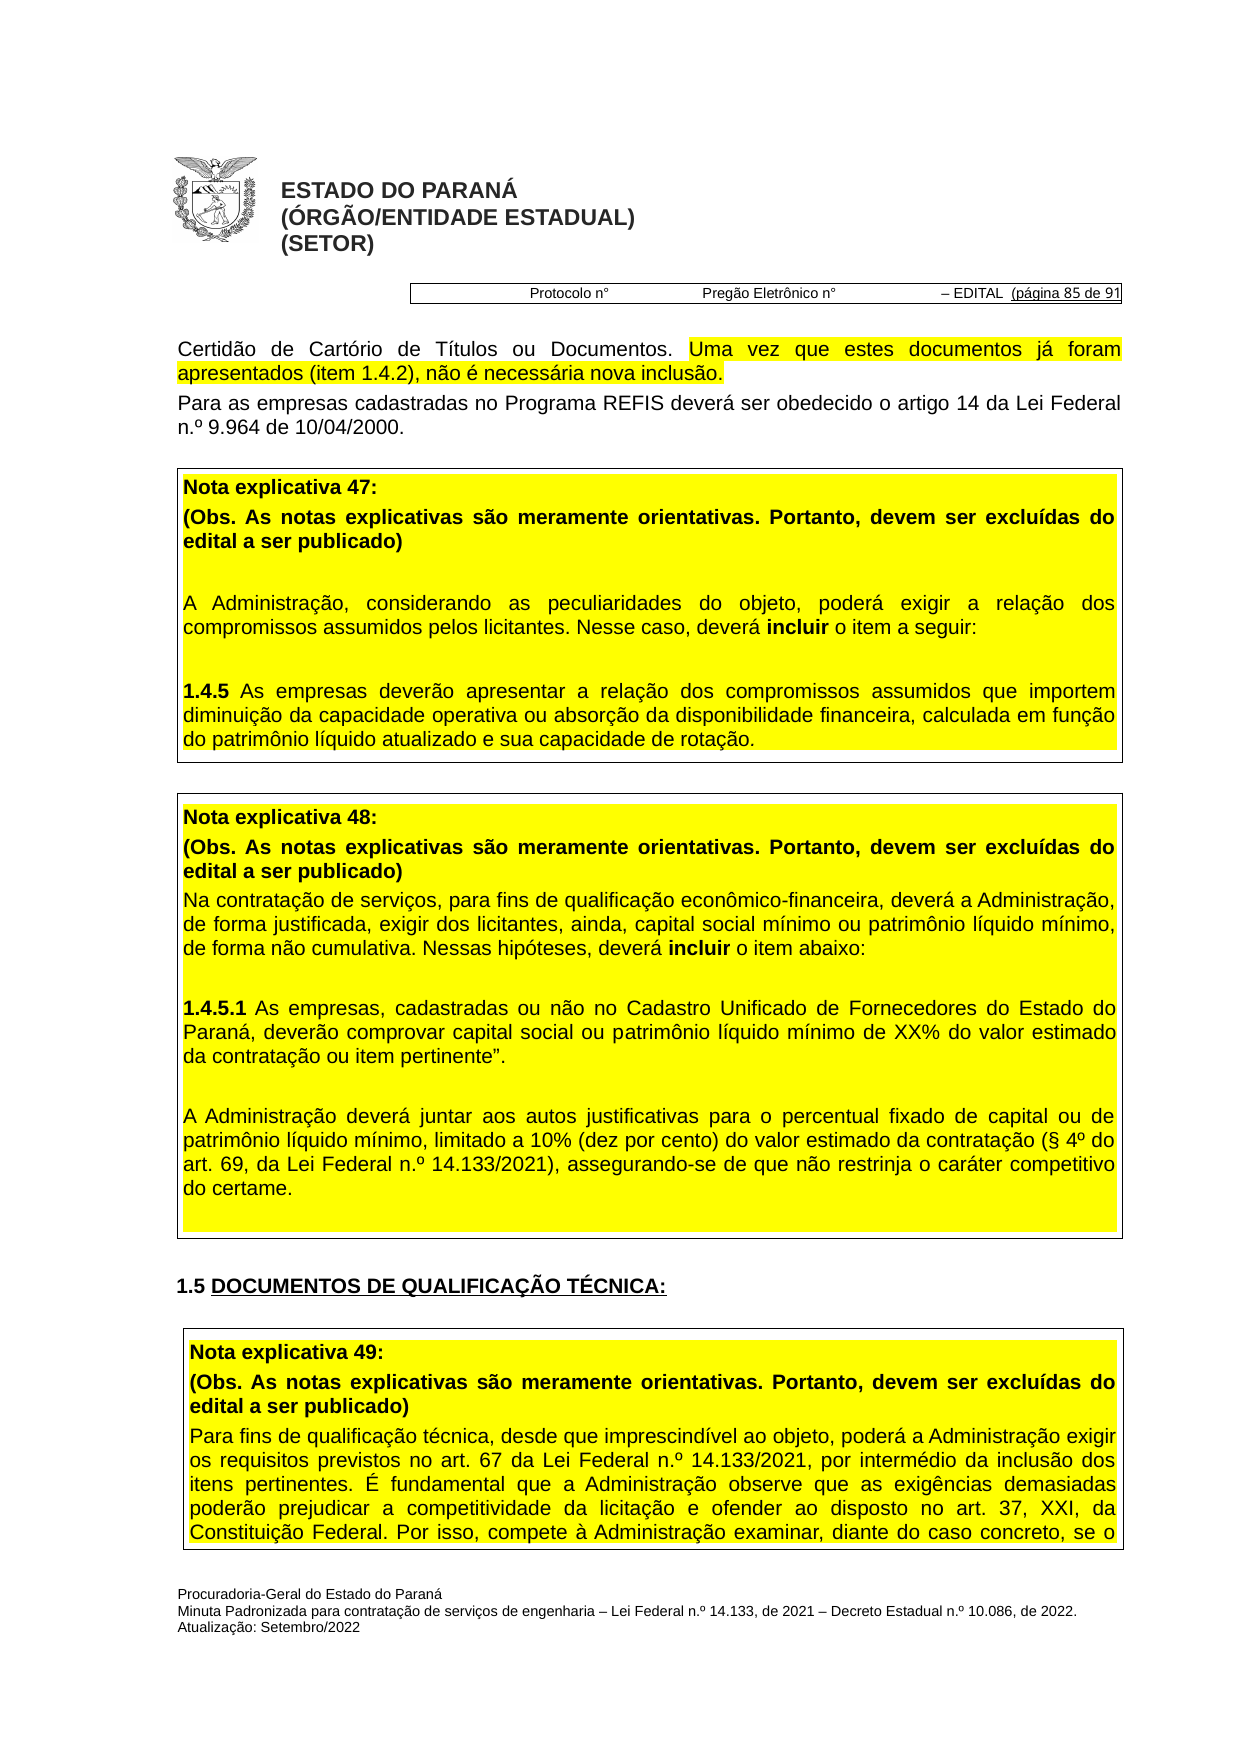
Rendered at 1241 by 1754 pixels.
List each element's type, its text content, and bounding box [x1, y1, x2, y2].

table_header Nota explicativa 48: (Obs. As notas explicativas são meramente orientativas. Portanto, devem ser excluídas do edital a ser publicado) Na contratação de serviços, para fins de qualificação econômico-financeira, deverá a Administração, de forma justificada, exigir dos licitantes, ainda, capital social mínimo ou patrimônio líquido mínimo, de forma não cumulativa. Nessas hipóteses, deverá incluir o item abaixo: 1.4.5.1 As empresas, cadastradas ou não no Cadastro Unificado de Fornecedores do Estado do Paraná, deverão comprovar capital social ou patrimônio líquido mínimo de XX% do valor estimado da contratação ou item pertinente”. A Administração deverá juntar aos autos justificativas para o percentual fixado de capital ou de patrimônio líquido mínimo, limitado a 10% (dez por cento) do valor estimado da contratação (§ 4º do art. 69, da Lei Federal n.º 14.133/2021), assegurando-se de que não restrinja o caráter competitivo do certame. [178, 794, 1122, 1238]
table_header Nota explicativa 49: (Obs. As notas explicativas são meramente orientativas. Portanto, devem ser excluídas do edital a ser publicado) Para fins de qualificação técnica, desde que imprescindível ao objeto, poderá a Administração exigir os requisitos previstos no art. 67 da Lei Federal n.º 14.133/2021, por intermédio da inclusão dos itens pertinentes. É fundamental que a Administração observe que as exigências demasiadas poderão prejudicar a competitividade da licitação e ofender ao disposto no art. 37, XXI, da Constituição Federal. Por isso, compete à Administração examinar, diante do caso concreto, se o [184, 1329, 1123, 1549]
text Para as empresas cadastradas no Programa REFIS deverá ser obedecido o artigo 14 da Lei Federal n.º 9.964 de 10/04/2000. [177, 391, 1122, 438]
table_header Nota explicativa 47: (Obs. As notas explicativas são meramente orientativas. Portanto, devem ser excluídas do edital a ser publicado) A Administração, considerando as peculiaridades do objeto, poderá exigir a relação dos compromissos assumidos pelos licitantes. Nesse caso, deverá incluir o item a seguir: 1.4.5 As empresas deverão apresentar a relação dos compromissos assumidos que importem diminuição da capacidade operativa ou absorção da disponibilidade financeira, calculada em função do patrimônio líquido atualizado e sua capacidade de rotação. [178, 469, 1122, 762]
text Certidão de Cartório de Títulos ou Documentos. Uma vez que estes documentos já foram apresentados (item 1.4.2), não é necessária nova inclusão. [177, 337, 1122, 384]
text 1.5 DOCUMENTOS DE QUALIFICAÇÃO TÉCNICA: [176, 1274, 1122, 1298]
picture [172, 156, 259, 243]
